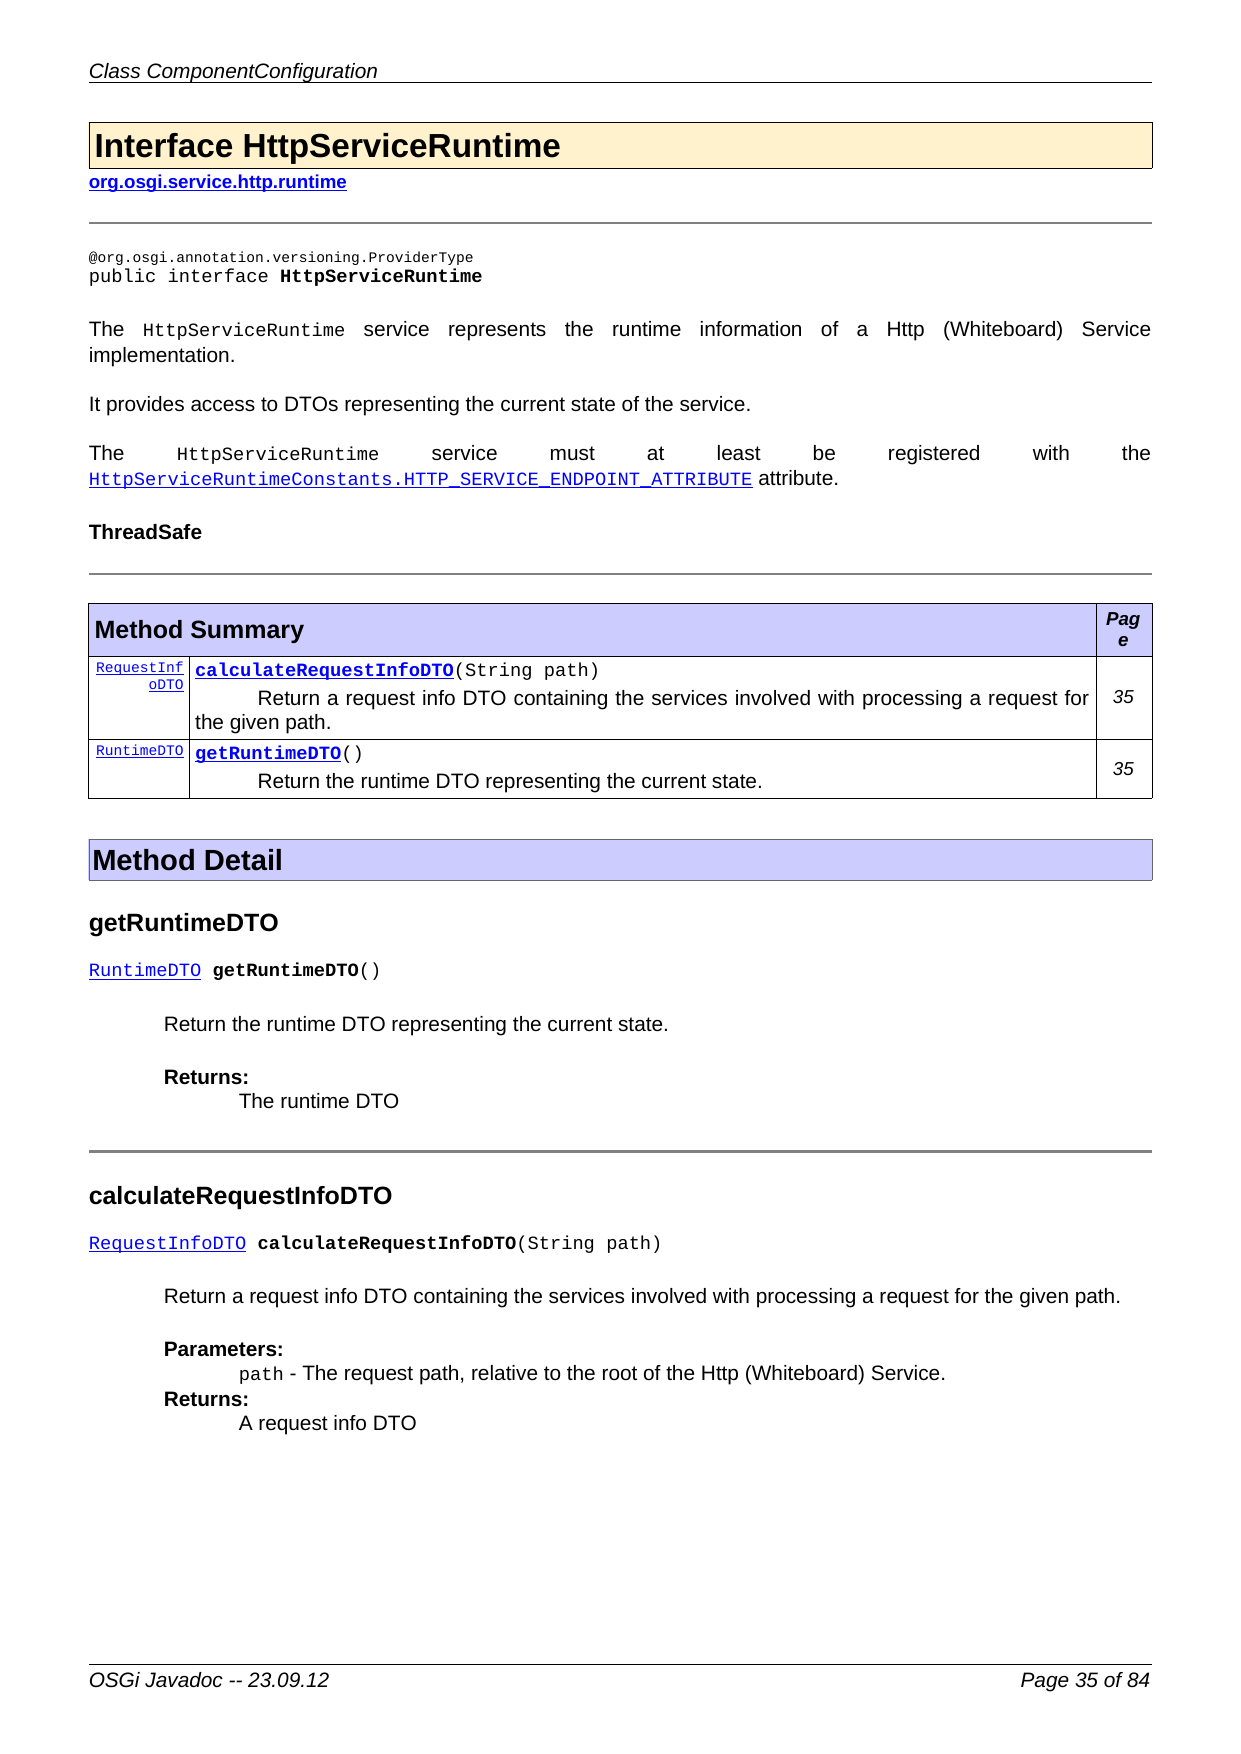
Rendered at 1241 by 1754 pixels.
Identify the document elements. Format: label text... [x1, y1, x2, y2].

text Returns: [163, 1065, 1152, 1089]
text It provides access to DTOs representing the current state of the service. [88, 391, 1152, 415]
subtitle Method Detail [90, 840, 1152, 880]
table_cell RuntimeDTO [89, 740, 189, 798]
table_header Method Summary [89, 604, 1096, 656]
text Returns: [163, 1386, 1152, 1410]
table_header Page [1097, 604, 1152, 656]
text RuntimeDTO getRuntimeDTO() [88, 961, 1152, 982]
text ThreadSafe [88, 520, 1152, 544]
subtitle Interface HttpServiceRuntime [90, 123, 1152, 168]
text Return a request info DTO containing the services involved with processing a request for the given path. [163, 1284, 1152, 1308]
text Parameters: [163, 1337, 1152, 1361]
subtitle calculateRequestInfoDTO [88, 1181, 1152, 1209]
subtitle getRuntimeDTO [88, 908, 1152, 937]
text The HttpServiceRuntime service must at least be registered with the HttpServiceRuntimeConstants.HTTP_SERVICE_ENDPOINT_ATTRIBUTE attribute. [88, 440, 1152, 491]
table_cell 35 [1097, 657, 1152, 739]
text Return the runtime DTO representing the current state. [163, 1012, 1152, 1036]
text A request info DTO [238, 1410, 1152, 1434]
table_cell getRuntimeDTO() Return the runtime DTO representing the current state. [190, 740, 1096, 798]
table_cell calculateRequestInfoDTO(String path) Return a request info DTO containing the services involved with processing a request for the given path. [190, 657, 1096, 739]
text The runtime DTO [238, 1089, 1152, 1113]
table_cell 35 [1097, 740, 1152, 798]
text org.osgi.service.http.runtime [88, 171, 1152, 193]
table_cell RequestInfoDTO [89, 657, 189, 739]
text The HttpServiceRuntime service represents the runtime information of a Http (Whiteboard) Service implementation. [88, 317, 1152, 366]
text path - The request path, relative to the root of the Http (Whiteboard) Service. [238, 1361, 1152, 1386]
text RequestInfoDTO calculateRequestInfoDTO(String path) [88, 1234, 1152, 1255]
text @org.osgi.annotation.versioning.ProviderType public interface HttpServiceRuntime [88, 250, 1152, 288]
